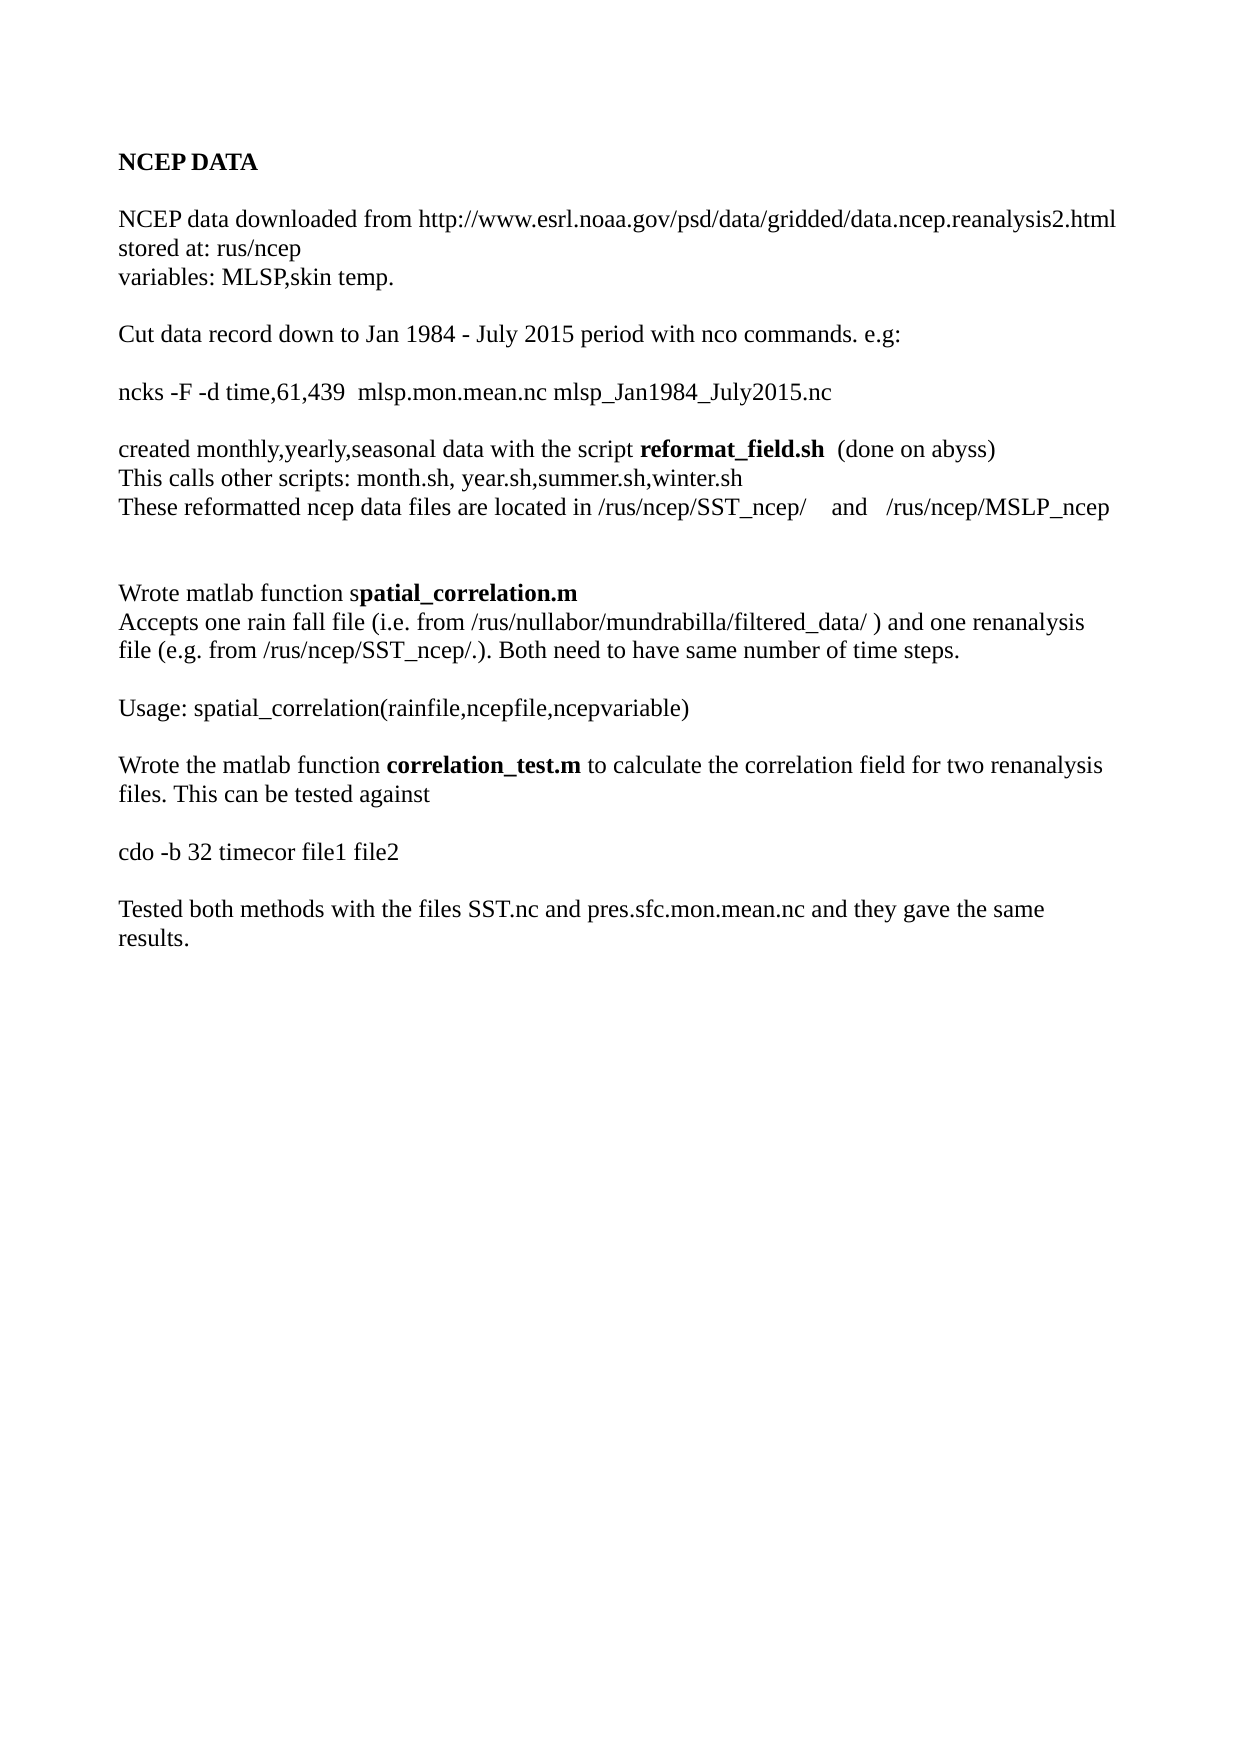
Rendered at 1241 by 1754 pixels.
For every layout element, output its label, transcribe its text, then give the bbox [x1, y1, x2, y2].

text cdo -b 32 timecor file1 file2 [118, 837, 1122, 866]
text This calls other scripts: month.sh, year.sh,summer.sh,winter.sh [118, 463, 1122, 492]
text Wrote the matlab function correlation_test.m to calculate the correlation field for two renanalysis files. This can be tested against [118, 751, 1122, 808]
text Cut data record down to Jan 1984 - July 2015 period with nco commands. e.g: [118, 319, 1122, 348]
text stored at: rus/ncep [118, 233, 1122, 262]
text These reformatted ncep data files are located in /rus/ncep/SST_ncep/ and /rus/ncep/MSLP_ncep [118, 492, 1122, 521]
text Wrote matlab function spatial_correlation.m [118, 578, 1122, 607]
text NCEP data downloaded from http://www.esrl.noaa.gov/psd/data/gridded/data.ncep.reanalysis2.html [118, 204, 1122, 233]
text Accepts one rain fall file (i.e. from /rus/nullabor/mundrabilla/filtered_data/ ) and one renanalysis file (e.g. from /rus/ncep/SST_ncep/.). Both need to have same number of time steps. [118, 607, 1122, 664]
text created monthly,yearly,seasonal data with the script reformat_field.sh (done on abyss) [118, 434, 1122, 463]
text Usage: spatial_correlation(rainfile,ncepfile,ncepvariable) [118, 693, 1122, 722]
text ncks -F -d time,61,439 mlsp.mon.mean.nc mlsp_Jan1984_July2015.nc [118, 377, 1122, 406]
text Tested both methods with the files SST.nc and pres.sfc.mon.mean.nc and they gave the same results. [118, 894, 1122, 952]
text NCEP DATA [118, 147, 1122, 176]
text variables: MLSP,skin temp. [118, 262, 1122, 291]
